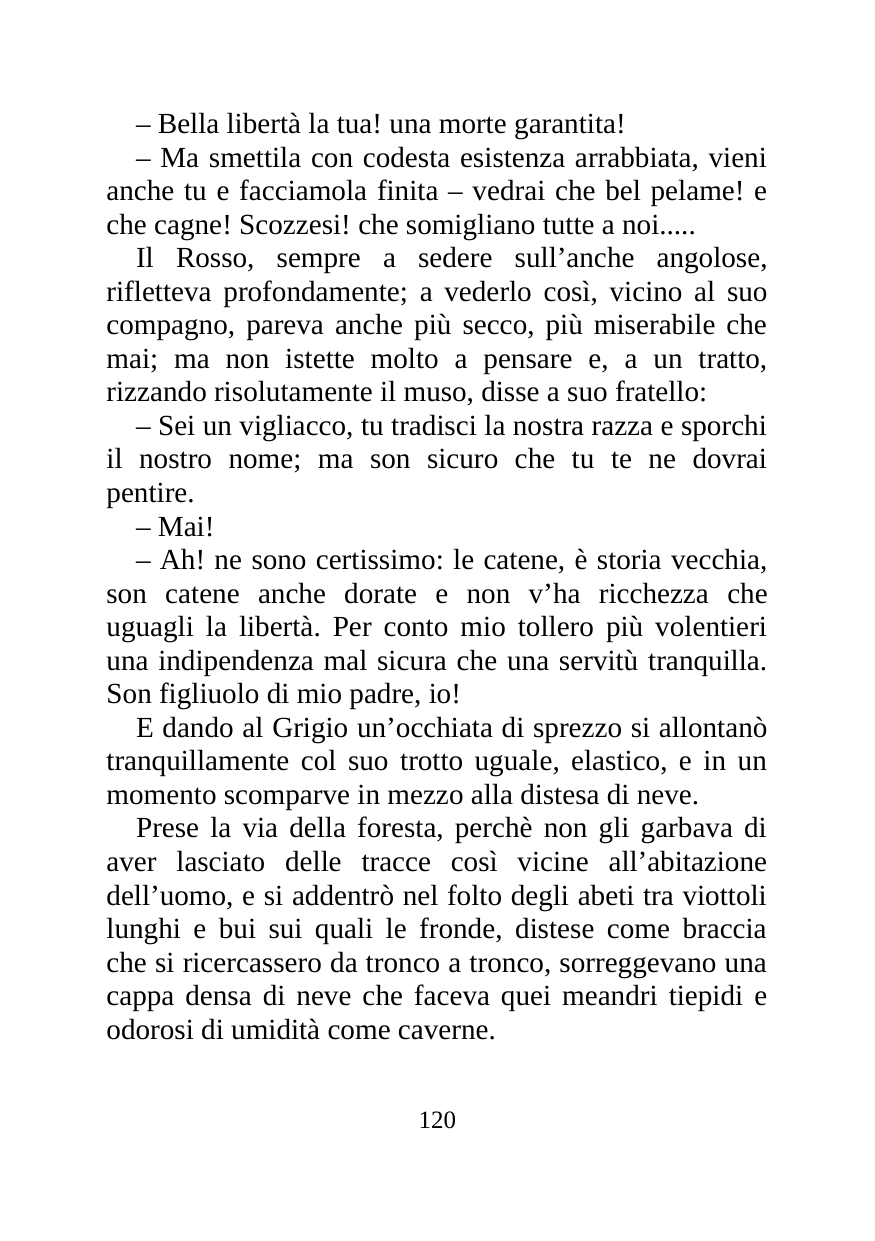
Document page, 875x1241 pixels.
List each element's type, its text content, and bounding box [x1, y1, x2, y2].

text E dando al Grigio un’occhiata di sprezzo si allontanò tranquillamente col suo trotto uguale, elastico, e in un momento scomparve in mezzo alla distesa di neve. [106, 710, 768, 811]
text Il Rosso, sempre a sedere sull’anche angolose, rifletteva profondamente; a vederlo così, vicino al suo compagno, pareva anche più secco, più miserabile che mai; ma non istette molto a pensare e, a un tratto, rizzando risolutamente il muso, disse a suo fratello: [106, 240, 768, 408]
text – Bella libertà la tua! una morte garantita! [106, 106, 768, 140]
text – Ah! ne sono certissimo: le catene, è storia vecchia, son catene anche dorate e non v’ha ricchezza che uguagli la libertà. Per conto mio tollero più volentieri una indipendenza mal sicura che una servitù tranquilla. Son figliuolo di mio padre, io! [106, 542, 768, 710]
text Prese la via della foresta, perchè non gli garbava di aver lasciato delle tracce così vicine all’abitazione dell’uomo, e si addentrò nel folto degli abeti tra viottoli lunghi e bui sui quali le fronde, distese come braccia che si ricercassero da tronco a tronco, sorreggevano una cappa densa di neve che faceva quei meandri tiepidi e odorosi di umidità come caverne. [106, 811, 768, 1045]
text – Mai! [106, 509, 768, 542]
text – Sei un vigliacco, tu tradisci la nostra razza e sporchi il nostro nome; ma son sicuro che tu te ne dovrai pentire. [106, 408, 768, 509]
text – Ma smettila con codesta esistenza arrabbiata, vieni anche tu e facciamola finita – vedrai che bel pelame! e che cagne! Scozzesi! che somigliano tutte a noi..... [106, 140, 768, 240]
